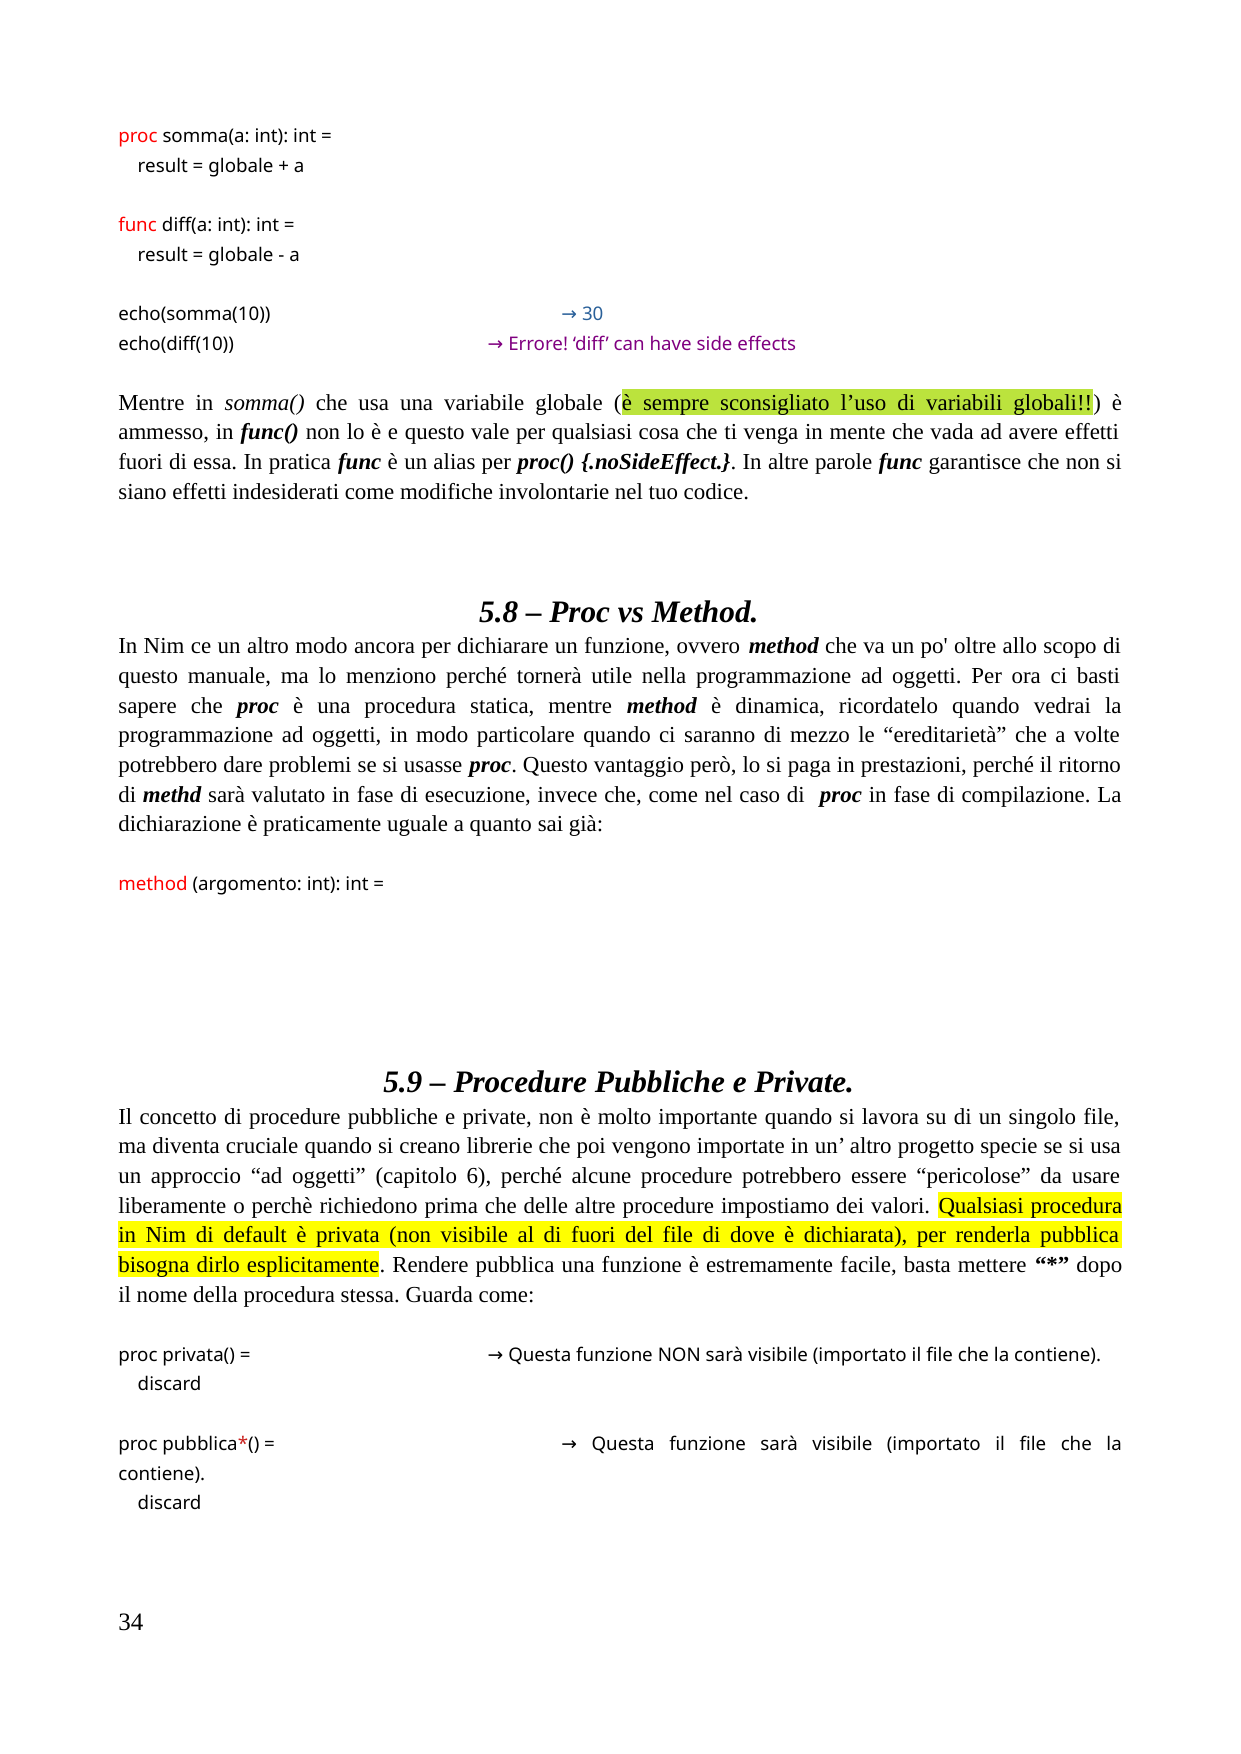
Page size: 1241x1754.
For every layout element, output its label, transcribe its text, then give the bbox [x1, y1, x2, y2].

text discard [118, 1367, 1122, 1396]
text discard [118, 1485, 1122, 1515]
text In Nim ce un altro modo ancora per dichiarare un funzione, ovvero method che va un po' oltre allo scopo di questo manuale, ma lo menziono perché tornerà utile nella programmazione ad oggetti. Per ora ci basti sapere che proc è una procedura statica, mentre method è dinamica, ricordatelo quando vedrai la programmazione ad oggetti, in modo particolare quando ci saranno di mezzo le “ereditarietà” che a volte potrebbero dare problemi se si usasse proc. Questo vantaggio però, lo si paga in prestazioni, perché il ritorno di methd sarà valutato in fase di esecuzione, invece che, come nel caso di proc in fase di compilazione. La dichiarazione è praticamente uguale a quanto sai già: [118, 629, 1122, 837]
text Mentre in somma() che usa una variabile globale (è sempre sconsigliato l’uso di variabili globali!!) è ammesso, in func() non lo è e questo vale per qualsiasi cosa che ti venga in mente che vada ad avere effetti fuori di essa. In pratica func è un alias per proc() {.noSideEffect.}. In altre parole func garantisce che non si siano effetti indesiderati come modifiche involontarie nel tuo codice. [118, 385, 1122, 504]
text proc privata() = → Questa funzione NON sarà visibile (importato il file che la contiene). [118, 1337, 1122, 1367]
text result = globale - a [118, 237, 1122, 267]
text 5.8 – Proc vs Method. [118, 593, 1122, 629]
text Il concetto di procedure pubbliche e private, non è molto importante quando si lavora su di un singolo file, ma diventa cruciale quando si creano librerie che poi vengono importate in un’ altro progetto specie se si usa un approccio “ad oggetti” (capitolo 6), perché alcune procedure potrebbero essere “pericolose” da usare liberamente o perchè richiedono prima che delle altre procedure impostiamo dei valori. Qualsiasi procedura in Nim di default è privata (non visibile al di fuori del file di dove è dichiarata), per renderla pubblica bisogna dirlo esplicitamente. Rendere pubblica una funzione è estremamente facile, basta mettere “*” dopo il nome della procedura stessa. Guarda come: [118, 1099, 1122, 1307]
text echo(somma(10)) → 30 [118, 296, 1122, 326]
text method (argomento: int): int = [118, 867, 1122, 896]
text proc somma(a: int): int = [118, 118, 1122, 148]
text proc pubblica*() = → Questa funzione sarà visibile (importato il file che la contiene). [118, 1426, 1122, 1485]
text func diff(a: int): int = [118, 207, 1122, 237]
text result = globale + a [118, 148, 1122, 177]
text 5.9 – Procedure Pubbliche e Private. [118, 1063, 1122, 1099]
text echo(diff(10)) → Errore! ‘diff’ can have side effects [118, 326, 1122, 356]
